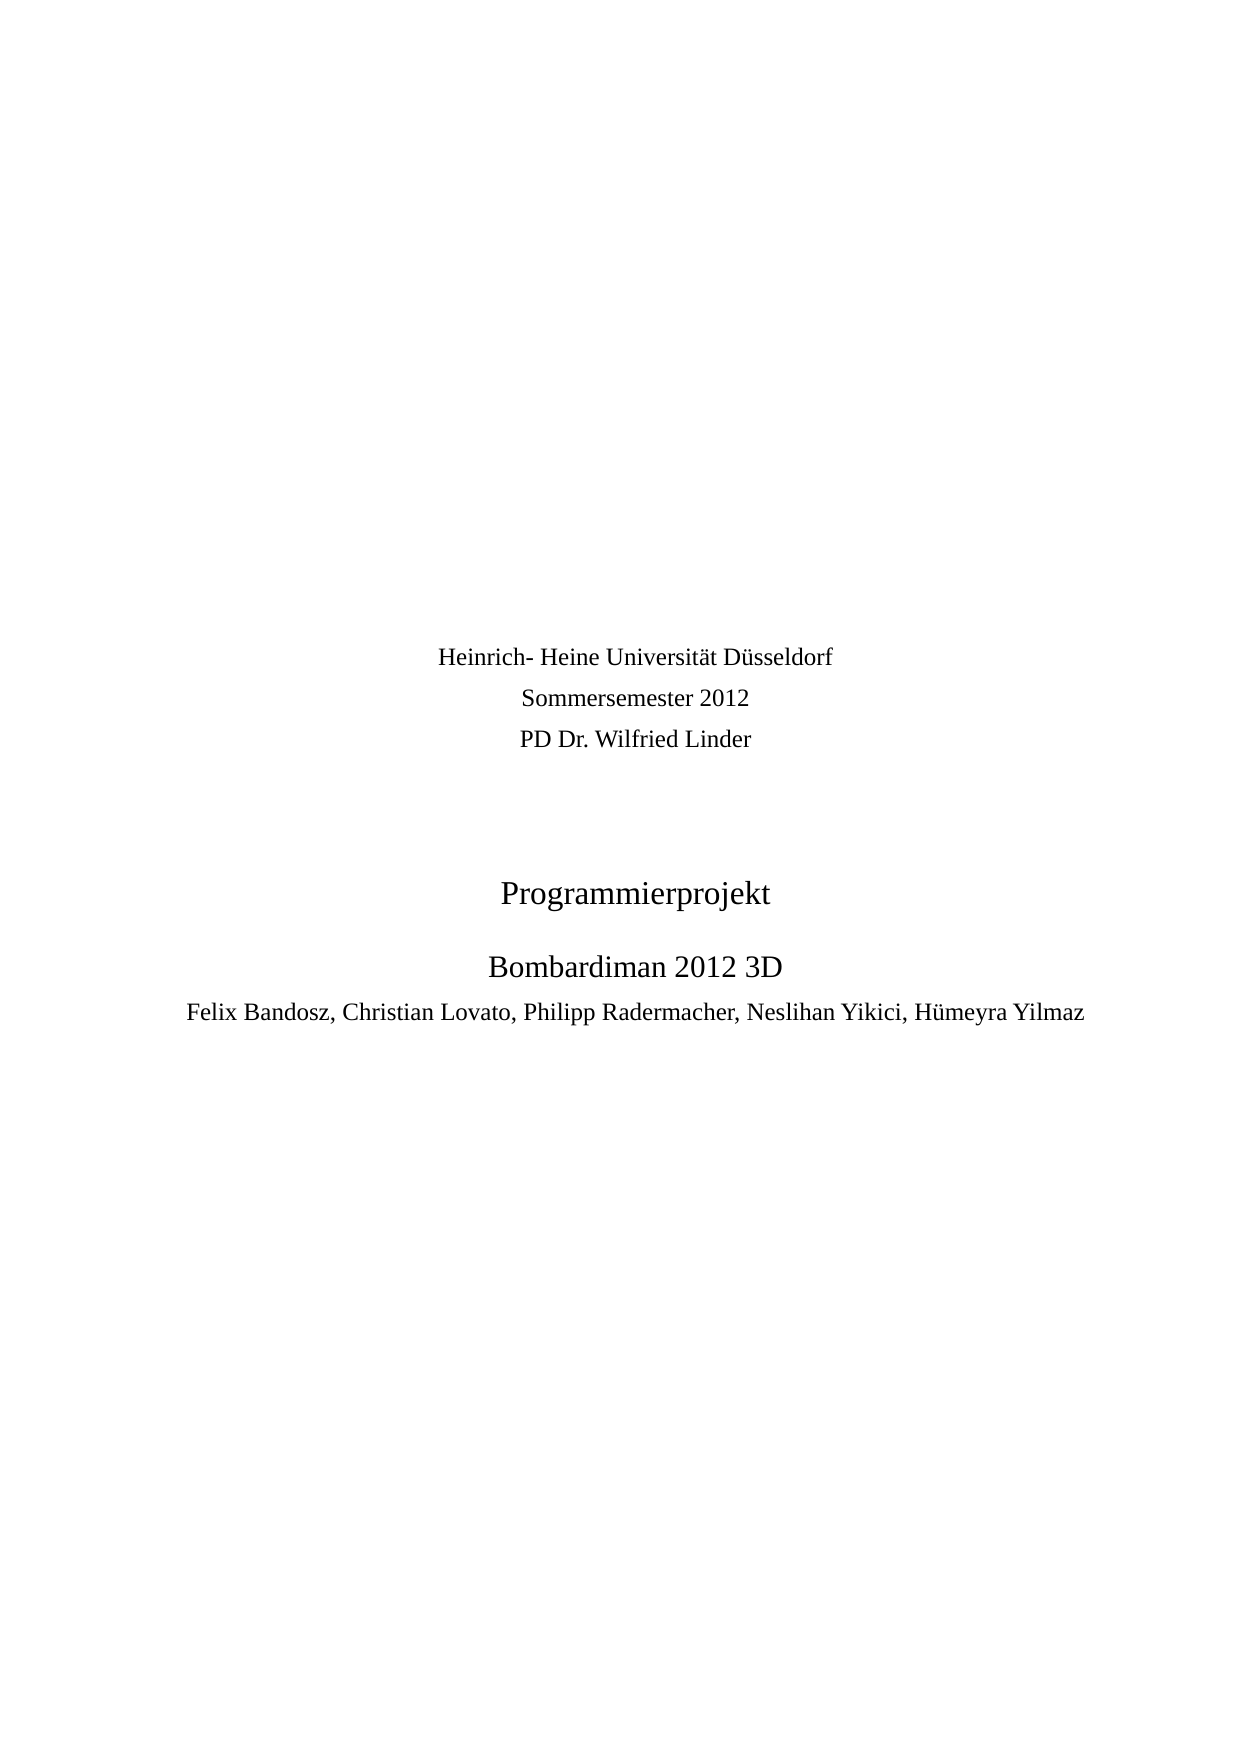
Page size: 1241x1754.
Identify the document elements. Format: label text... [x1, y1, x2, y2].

subtitle Bombardiman 2012 3D [143, 949, 1128, 985]
text Sommersemester 2012 [143, 683, 1128, 712]
text Heinrich- Heine Universität Düsseldorf [143, 642, 1128, 670]
text Felix Bandosz, Christian Lovato, Philipp Radermacher, Neslihan Yikici, Hümeyra Yilmaz [143, 997, 1128, 1026]
subtitle Programmierprojekt [143, 873, 1128, 911]
text PD Dr. Wilfried Linder [143, 724, 1128, 753]
